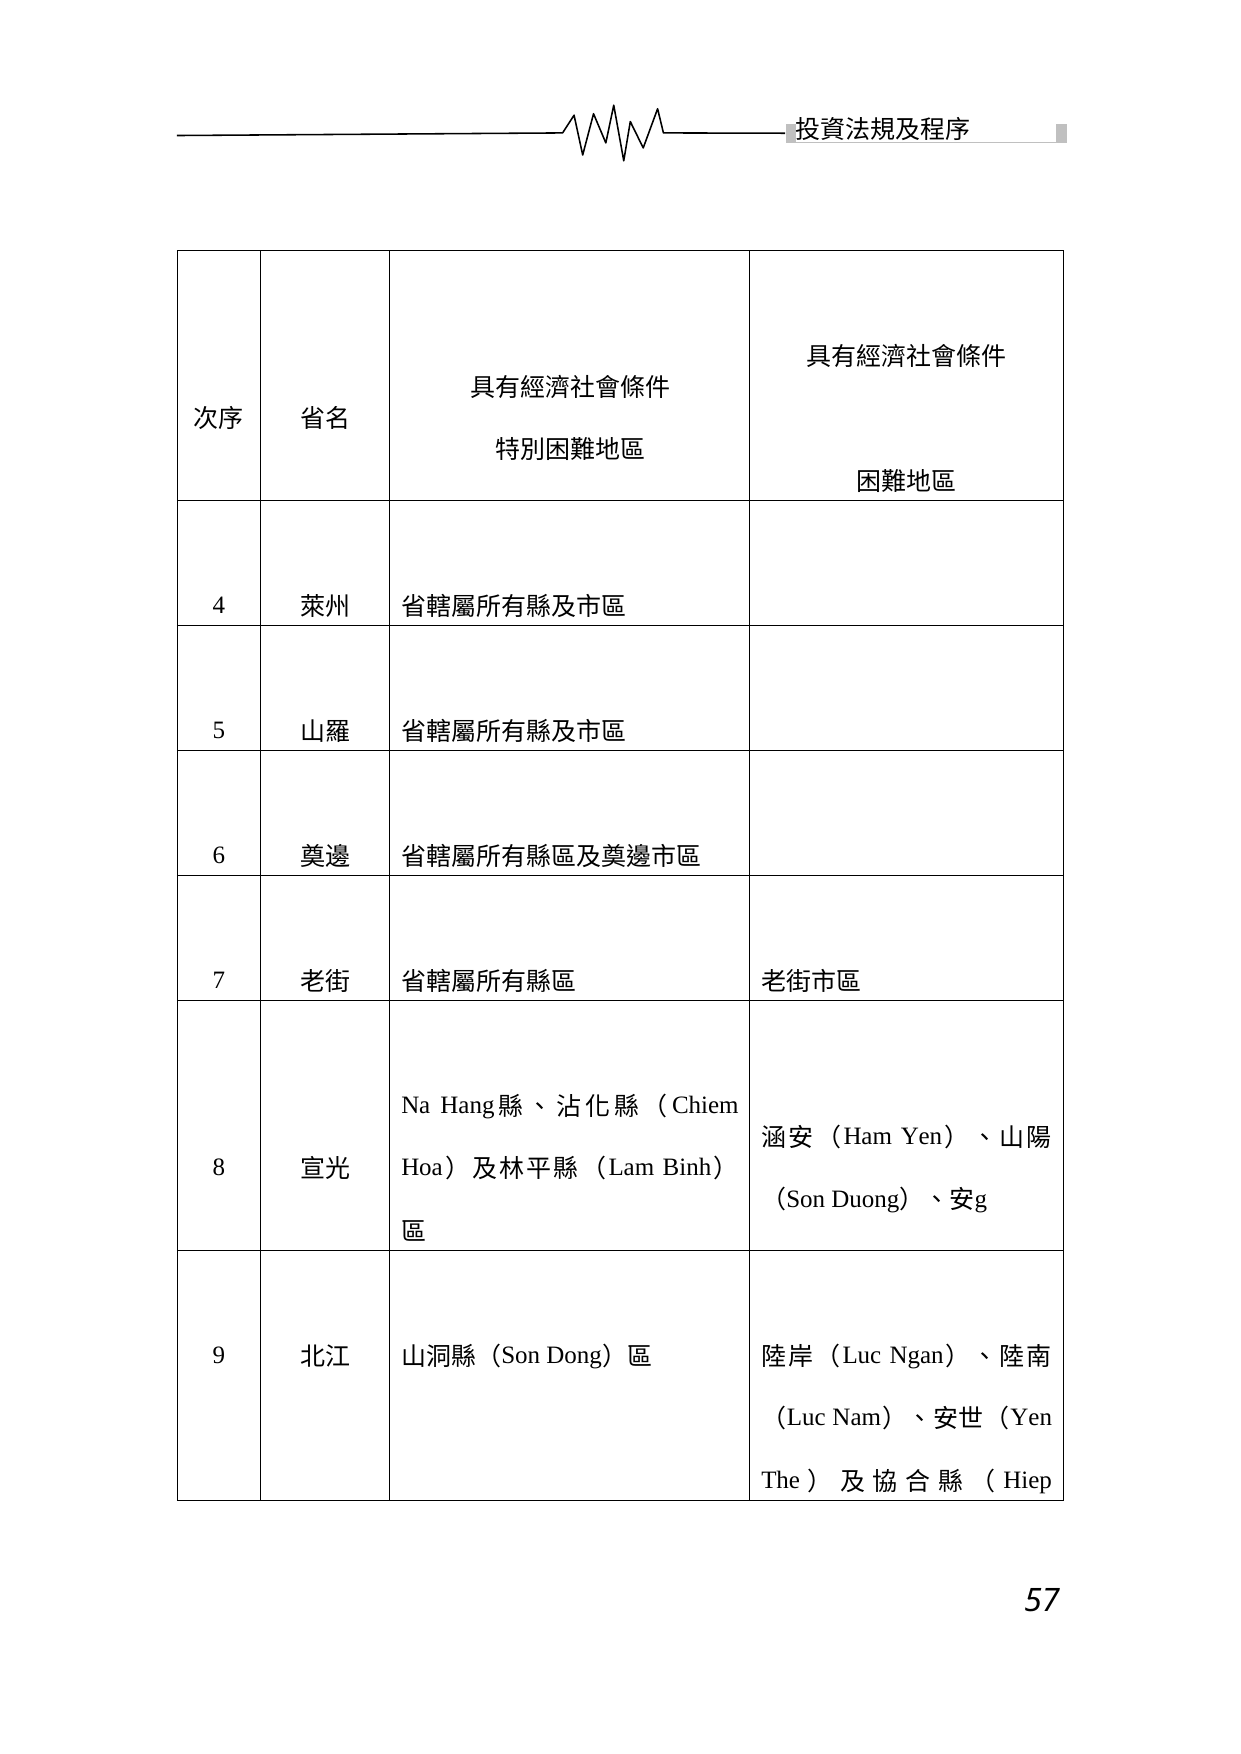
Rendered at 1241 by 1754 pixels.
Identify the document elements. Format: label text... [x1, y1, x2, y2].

table_header 次序 [178, 251, 260, 500]
table_cell 老街市區 [750, 876, 1063, 1000]
table_cell 6 [178, 751, 260, 875]
table_cell 老街 [261, 876, 389, 1000]
table_cell 涵安（Ham Yen）、山陽（Son Duong）、安g [750, 1001, 1063, 1250]
table_cell 7 [178, 876, 260, 1000]
table_cell [750, 626, 1063, 750]
table_cell 萊州 [261, 501, 389, 625]
table_cell 5 [178, 626, 260, 750]
table_header 省名 [261, 251, 389, 500]
table_cell [750, 501, 1063, 625]
table_cell Na Hang縣、沾化縣（Chiem Hoa）及林平縣（Lam Binh）區 [390, 1001, 749, 1250]
table_cell 宣光 [261, 1001, 389, 1250]
table_header 具有經濟社會條件 困難地區 [750, 251, 1063, 500]
table_cell 9 [178, 1251, 260, 1500]
table_cell 8 [178, 1001, 260, 1250]
table_cell 陸岸（Luc Ngan）、陸南（Luc Nam）、安世（Yen The）及協合縣（Hiep [750, 1251, 1063, 1500]
table_cell 省轄屬所有縣及市區 [390, 626, 749, 750]
table_cell 奠邊 [261, 751, 389, 875]
table_cell 山洞縣（Son Dong）區 [390, 1251, 749, 1500]
table_cell 省轄屬所有縣及市區 [390, 501, 749, 625]
table_cell 北江 [261, 1251, 389, 1500]
table_cell 省轄屬所有縣區及奠邊市區 [390, 751, 749, 875]
table_cell [750, 751, 1063, 875]
table_cell 省轄屬所有縣區 [390, 876, 749, 1000]
table_cell 山羅 [261, 626, 389, 750]
table_cell 4 [178, 501, 260, 625]
table_header 具有經濟社會條件 特別困難地區 [390, 251, 749, 500]
